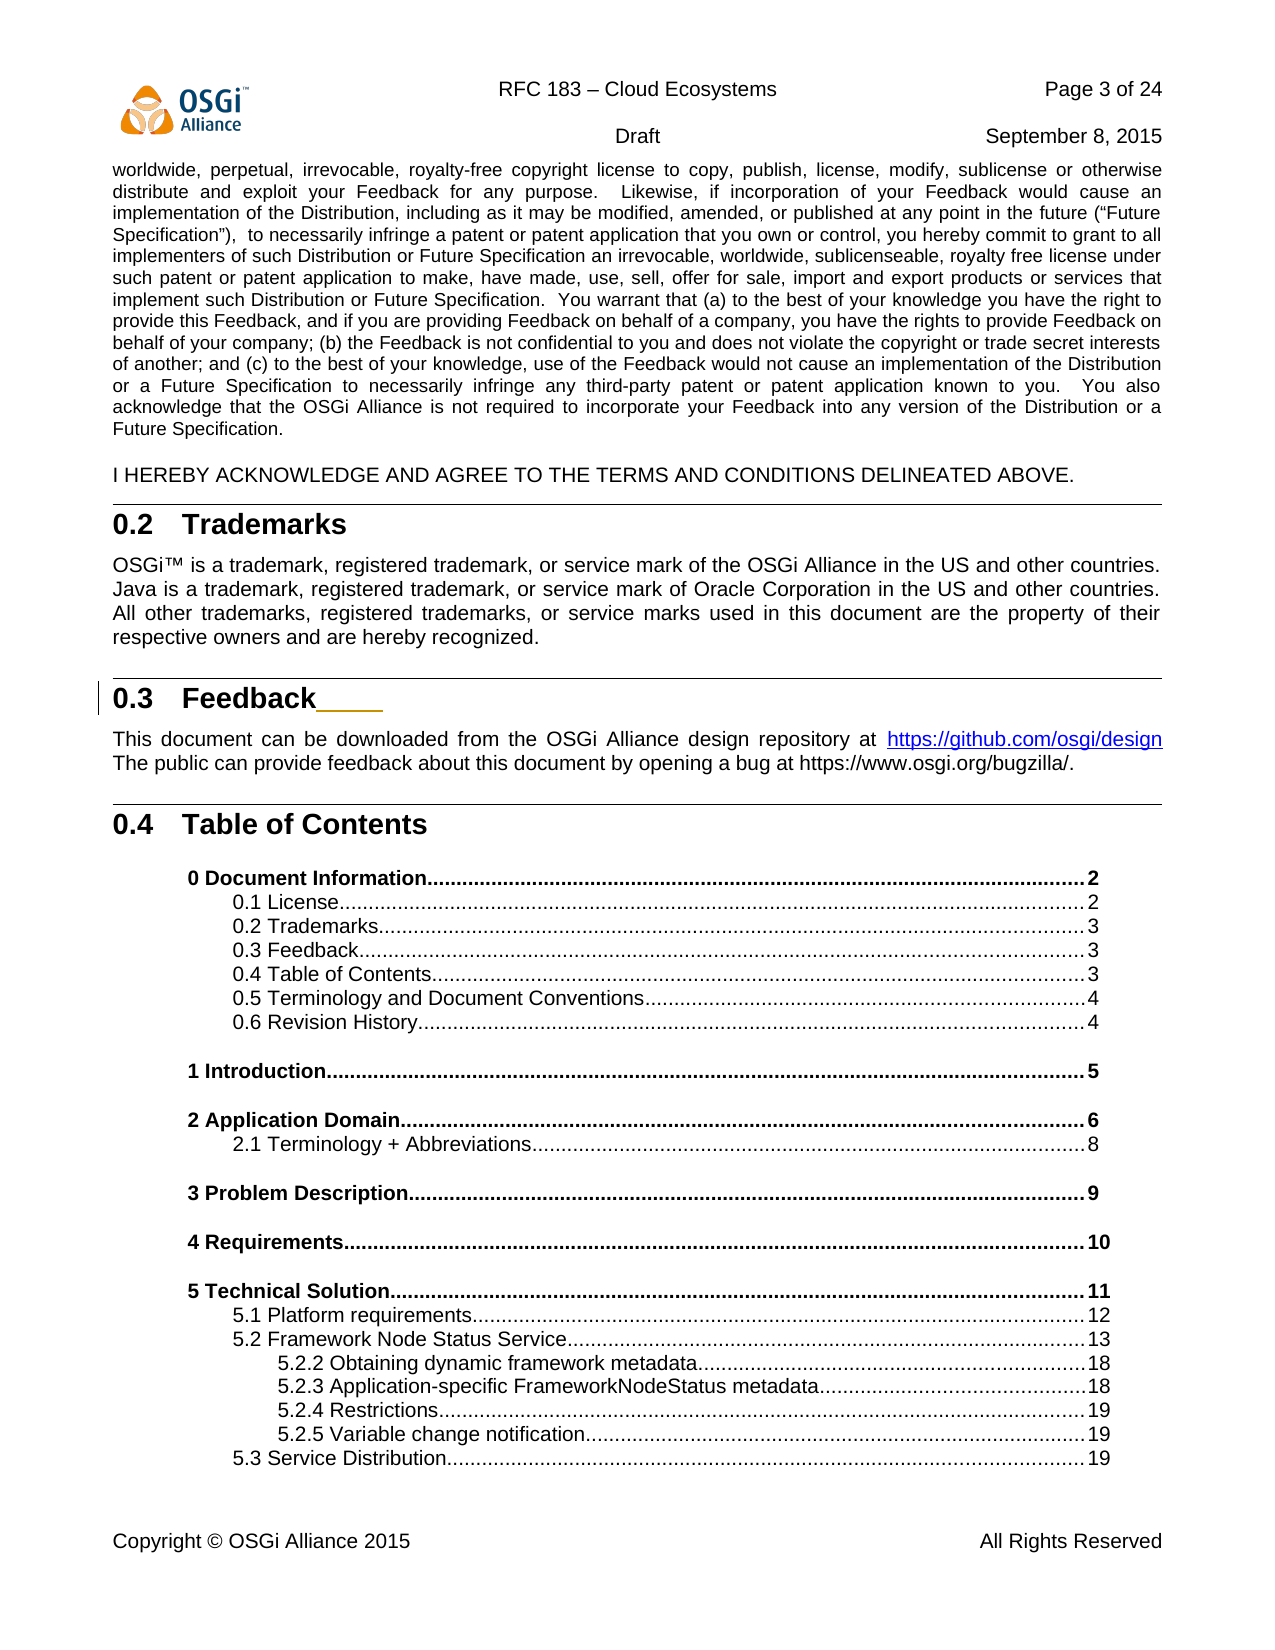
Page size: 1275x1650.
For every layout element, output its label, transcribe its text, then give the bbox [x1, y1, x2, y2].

text 5.2.3 Application-specific FrameworkNodeStatus metadata 18 [277, 1374, 1162, 1398]
text 5.3 Service Distribution 19 [232, 1446, 1162, 1470]
subtitle Feedback [112, 679, 1162, 715]
text 0.1 License 2 [232, 890, 1162, 914]
text 3 Problem Description 9 [187, 1181, 1162, 1204]
picture [113, 78, 257, 142]
text 5.2.4 Restrictions 19 [277, 1398, 1162, 1422]
text 2 Application Domain 6 [187, 1108, 1162, 1132]
text 5.2 Framework Node Status Service 13 [232, 1326, 1162, 1350]
subtitle Table of Contents [112, 805, 1162, 841]
text 0 Document Information 2 [187, 866, 1162, 890]
text I HEREBY ACKNOWLEDGE AND AGREE TO THE TERMS AND CONDITIONS DELINEATED ABOVE. [112, 463, 1162, 487]
subtitle Trademarks [112, 505, 1162, 541]
text 0.4 Table of Contents 3 [232, 962, 1162, 986]
text 0.2 Trademarks 3 [232, 914, 1162, 938]
text 5.2.5 Variable change notification 19 [277, 1422, 1162, 1446]
text 0.5 Terminology and Document Conventions 4 [232, 986, 1162, 1010]
text 0.6 Revision History 4 [232, 1010, 1162, 1034]
text OSGi™ is a trademark, registered trademark, or service mark of the OSGi Alliance in the US and other countries. Java is a trademark, registered trademark, or service mark of Oracle Corporation in the US and other countries. All other trademarks, registered trademarks, or service marks used in this document are the property of their respective owners and are hereby recognized. [112, 553, 1162, 649]
text 0.3 Feedback 3 [232, 938, 1162, 962]
text This document can be downloaded from the OSGi Alliance design repository at https://github.com/osgi/design The public can provide feedback about this document by opening a bug at https://www.osgi.org/bugzilla/. [112, 727, 1162, 775]
text 5.2.2 Obtaining dynamic framework metadata 18 [277, 1350, 1162, 1374]
text 1 Introduction 5 [187, 1059, 1162, 1083]
text 2.1 Terminology + Abbreviations 8 [232, 1132, 1162, 1156]
text 4 Requirements 10 [187, 1229, 1162, 1253]
text 5 Technical Solution 11 [187, 1278, 1162, 1302]
text 5.1 Platform requirements 12 [232, 1302, 1162, 1326]
text worldwide, perpetual, irrevocable, royalty-free copyright license to copy, publish, license, modify, sublicense or otherwise distribute and exploit your Feedback for any purpose. Likewise, if incorporation of your Feedback would cause an implementation of the Distribution, including as it may be modified, amended, or published at any point in the future (“Future Specification”), to necessarily infringe a patent or patent application that you own or control, you hereby commit to grant to all implementers of such Distribution or Future Specification an irrevocable, worldwide, sublicenseable, royalty free license under such patent or patent application to make, have made, use, sell, offer for sale, import and export products or services that implement such Distribution or Future Specification. You warrant that (a) to the best of your knowledge you have the right to provide this Feedback, and if you are providing Feedback on behalf of a company, you have the rights to provide Feedback on behalf of your company; (b) the Feedback is not confidential to you and does not violate the copyright or trade secret interests of another; and (c) to the best of your knowledge, use of the Feedback would not cause an implementation of the Distribution or a Future Specification to necessarily infringe any third-party patent or patent application known to you. You also acknowledge that the OSGi Alliance is not required to incorporate your Feedback into any version of the Distribution or a Future Specification. [112, 159, 1162, 439]
